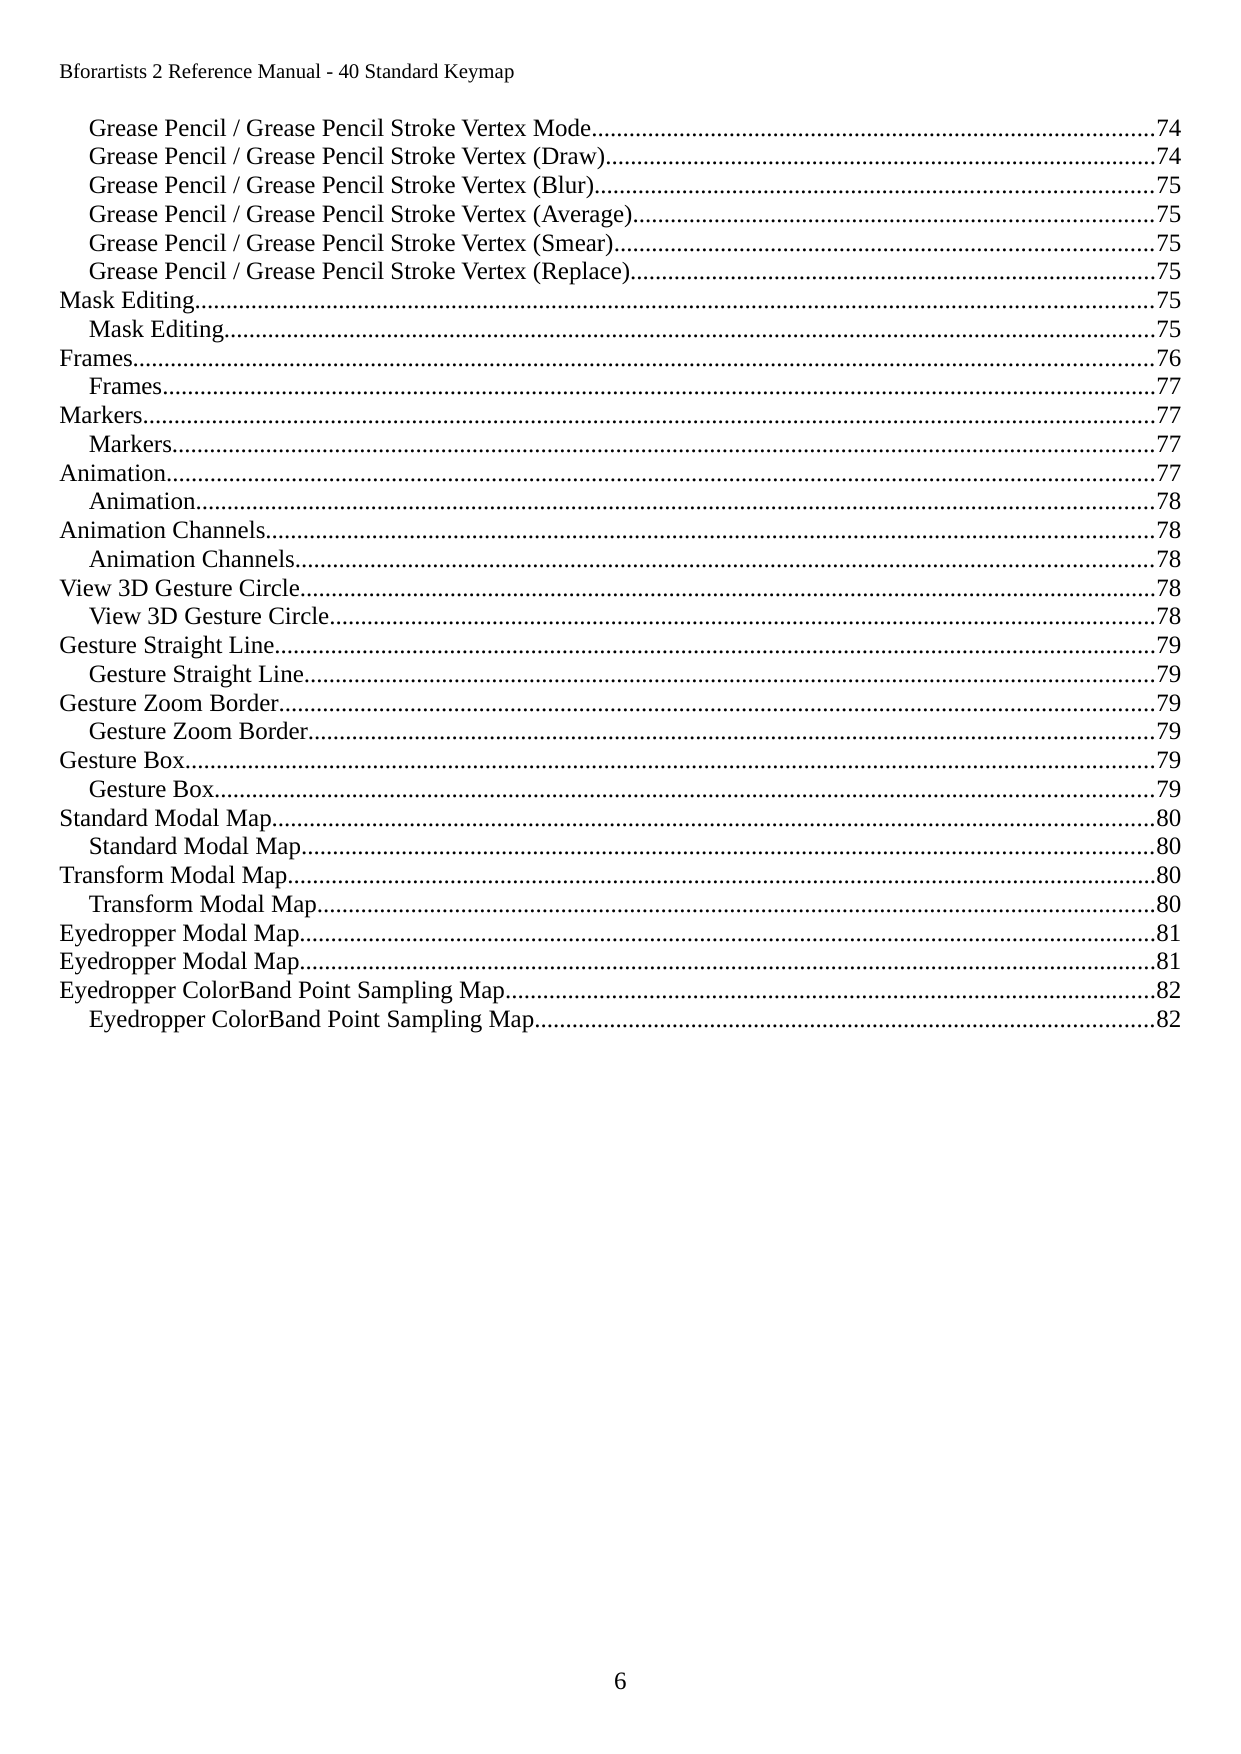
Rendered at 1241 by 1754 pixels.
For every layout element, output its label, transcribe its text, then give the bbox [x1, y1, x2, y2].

text Grease Pencil / Grease Pencil Stroke Vertex (Smear) 75 [88, 228, 1181, 256]
text Standard Modal Map 80 [88, 831, 1181, 860]
text Eyedropper Modal Map 81 [59, 918, 1181, 946]
text Grease Pencil / Grease Pencil Stroke Vertex Mode 74 [88, 113, 1181, 141]
text Gesture Box 79 [88, 774, 1181, 803]
text Grease Pencil / Grease Pencil Stroke Vertex (Draw) 74 [88, 141, 1181, 170]
text Grease Pencil / Grease Pencil Stroke Vertex (Blur) 75 [88, 170, 1181, 199]
text Animation 78 [88, 486, 1181, 515]
text Animation 77 [59, 458, 1181, 486]
text Eyedropper ColorBand Point Sampling Map 82 [59, 975, 1181, 1004]
text Eyedropper ColorBand Point Sampling Map 82 [88, 1004, 1181, 1033]
text Animation Channels 78 [59, 515, 1181, 544]
text Markers 77 [88, 429, 1181, 458]
text Animation Channels 78 [88, 544, 1181, 573]
text Frames 76 [59, 343, 1181, 371]
text Gesture Straight Line 79 [59, 630, 1181, 659]
text Transform Modal Map 80 [88, 889, 1181, 918]
text Transform Modal Map 80 [59, 860, 1181, 889]
text View 3D Gesture Circle 78 [59, 573, 1181, 601]
text Standard Modal Map 80 [59, 803, 1181, 831]
text Grease Pencil / Grease Pencil Stroke Vertex (Average) 75 [88, 199, 1181, 228]
text Eyedropper Modal Map 81 [59, 946, 1181, 975]
text View 3D Gesture Circle 78 [88, 601, 1181, 630]
text Gesture Box 79 [59, 745, 1181, 774]
text Mask Editing 75 [88, 314, 1181, 343]
text Markers 77 [59, 400, 1181, 429]
text Gesture Zoom Border 79 [59, 688, 1181, 716]
text Gesture Zoom Border 79 [88, 716, 1181, 745]
text Mask Editing 75 [59, 285, 1181, 314]
text Frames 77 [88, 371, 1181, 400]
text Grease Pencil / Grease Pencil Stroke Vertex (Replace) 75 [88, 256, 1181, 285]
text Gesture Straight Line 79 [88, 659, 1181, 688]
